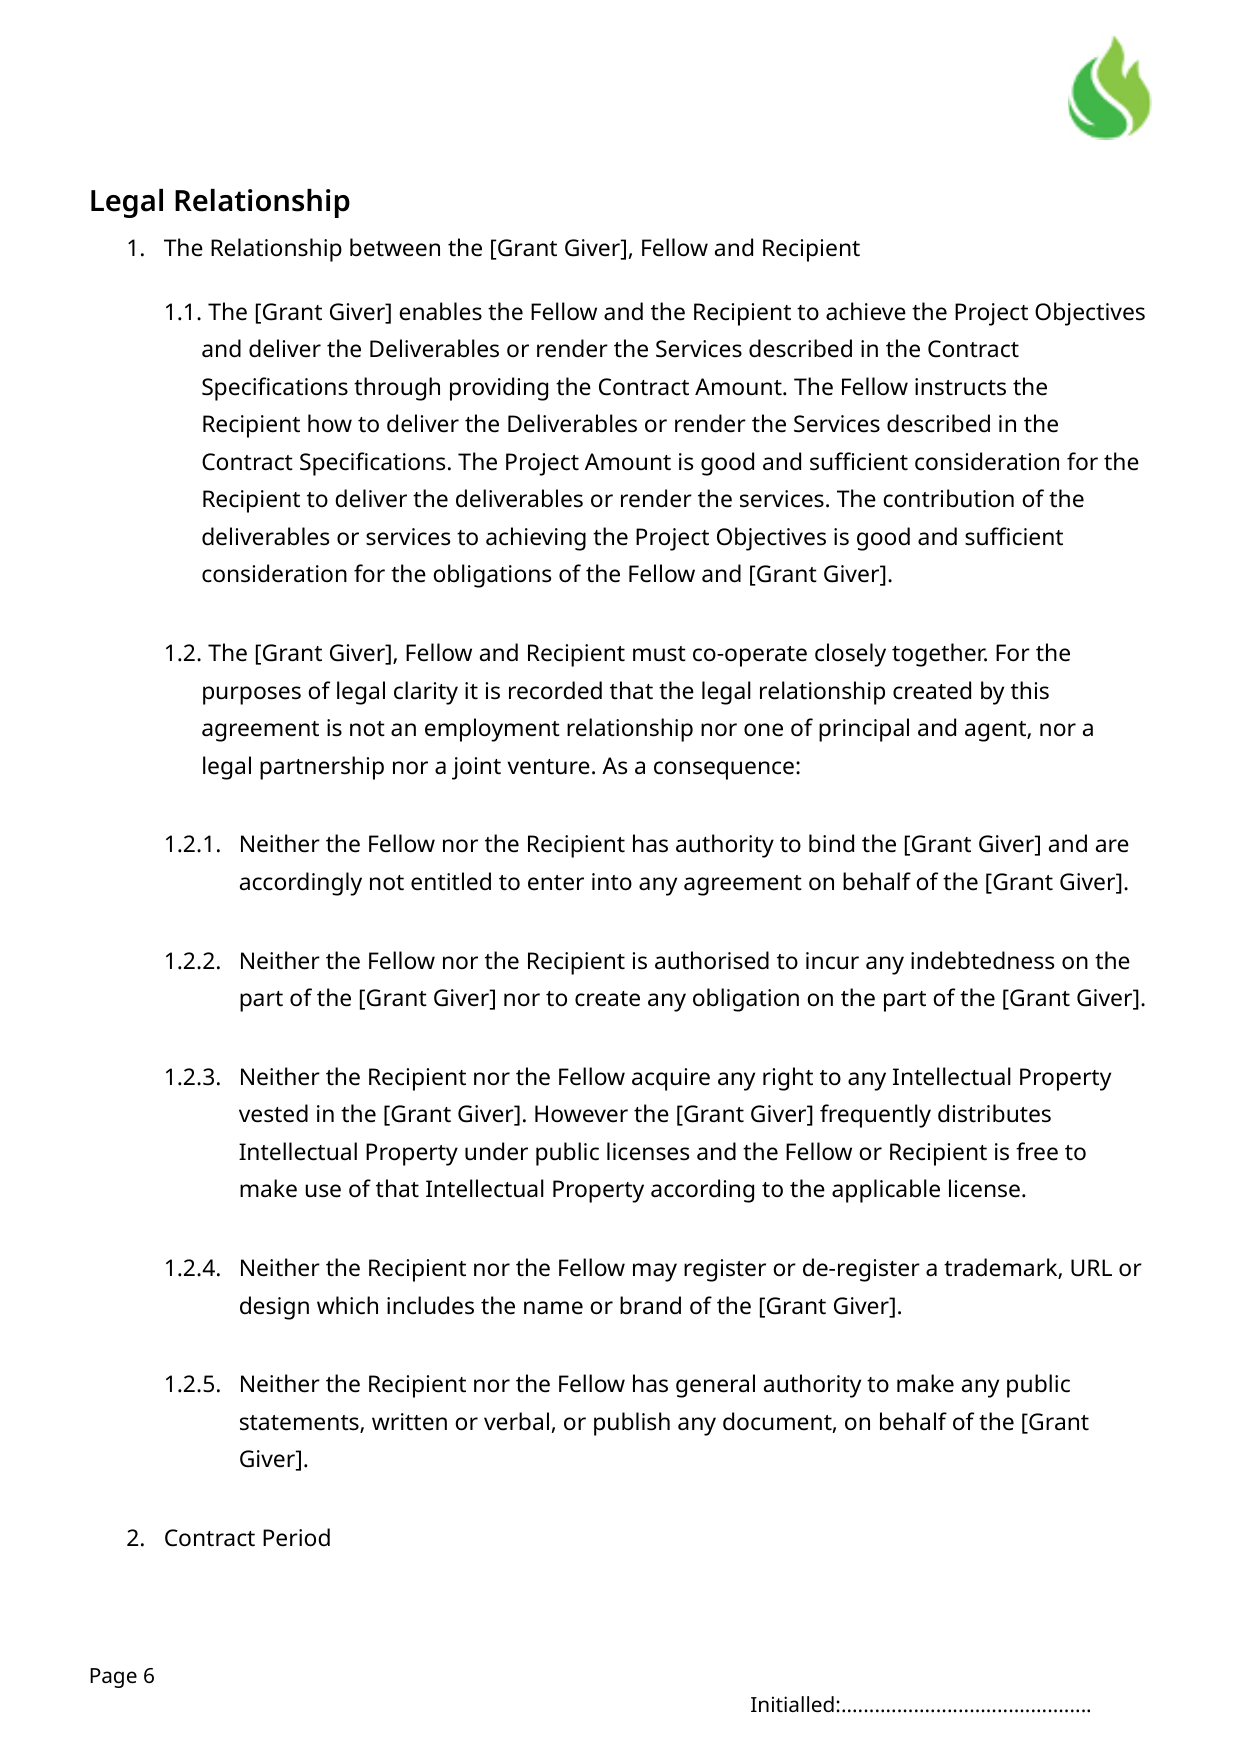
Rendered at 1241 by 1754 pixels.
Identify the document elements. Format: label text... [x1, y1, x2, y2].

subtitle The Relationship between the [Grant Giver], Fellow and Recipient [126, 232, 1152, 263]
subtitle Contract Period [126, 1522, 1152, 1553]
subtitle The [Grant Giver], Fellow and Recipient must co-operate closely together. For the purposes of legal clarity it is recorded that the legal relationship created by this agreement is not an employment relationship nor one of principal and agent, nor a legal partnership nor a joint venture. As a consequence: [163, 637, 1152, 781]
subtitle Neither the Recipient nor the Fellow acquire any right to any Intellectual Property vested in the [Grant Giver]. However the [Grant Giver] frequently distributes Intellectual Property under public licenses and the Fellow or Recipient is free to make use of that Intellectual Property according to the applicable license. [163, 1061, 1152, 1204]
picture [1089, 35, 1152, 114]
subtitle Neither the Fellow nor the Recipient is authorised to incur any indebtedness on the part of the [Grant Giver] nor to create any obligation on the part of the [Grant Giver]. [163, 944, 1152, 1013]
subtitle The [Grant Giver] enables the Fellow and the Recipient to achieve the Project Objectives and deliver the Deliverables or render the Services described in the Contract Specifications through providing the Contract Amount. The Fellow instructs the Recipient how to deliver the Deliverables or render the Services described in the Contract Specifications. The Project Amount is good and sufficient consideration for the Recipient to deliver the deliverables or render the services. The contribution of the deliverables or services to achieving the Project Objectives is good and sufficient consideration for the obligations of the Fellow and [Grant Giver]. [163, 296, 1152, 589]
subtitle Neither the Fellow nor the Recipient has authority to bind the [Grant Giver] and are accordingly not entitled to enter into any agreement on behalf of the [Grant Giver]. [163, 828, 1152, 897]
subtitle Neither the Recipient nor the Fellow has general authority to make any public statements, written or verbal, or publish any document, on behalf of the [Grant Giver]. [163, 1368, 1152, 1474]
subtitle Neither the Recipient nor the Fellow may register or de-register a trademark, URL or design which includes the name or brand of the [Grant Giver]. [163, 1252, 1152, 1321]
subtitle Legal Relationship [88, 180, 1152, 219]
